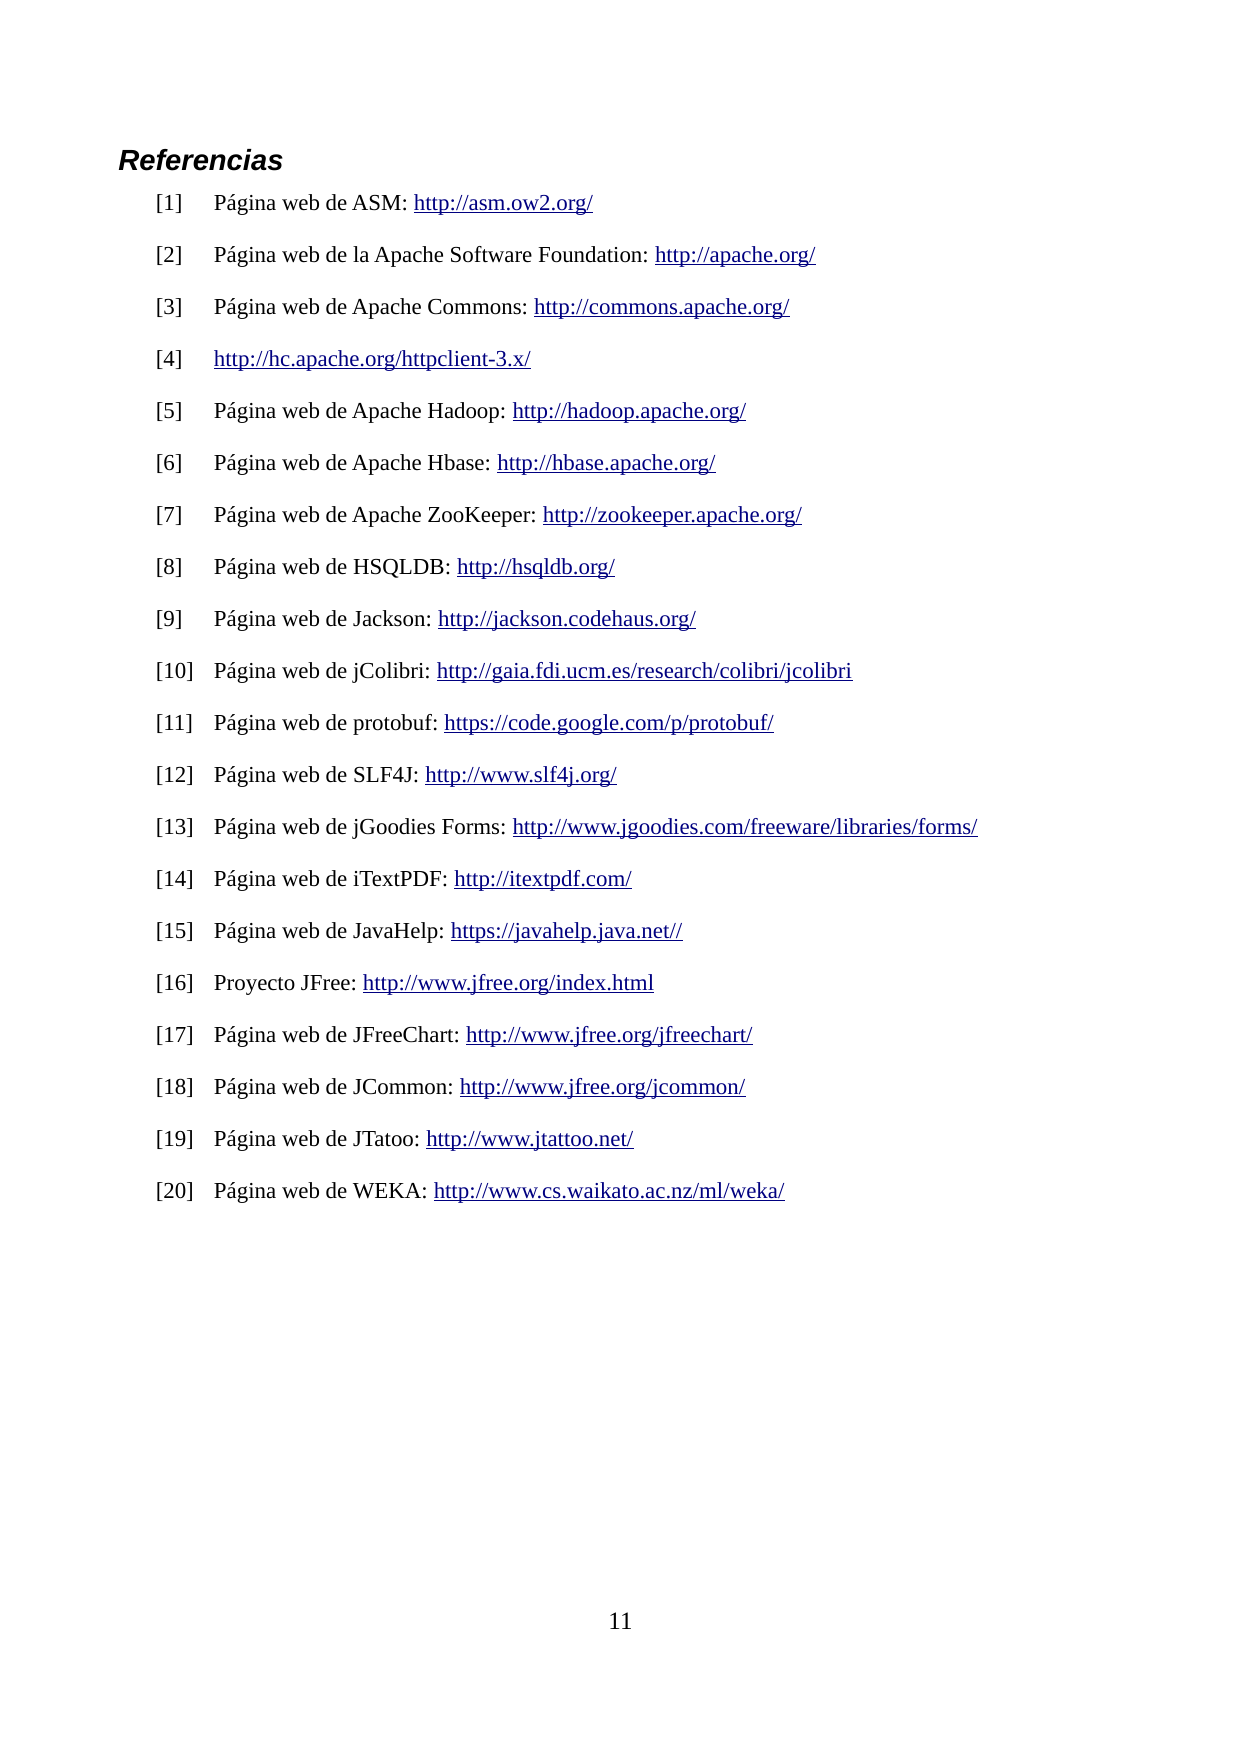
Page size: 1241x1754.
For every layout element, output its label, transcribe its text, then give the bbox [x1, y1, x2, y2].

list Página web de JFreeChart: http://www.jfree.org/jfreechart/ [156, 1021, 1122, 1047]
subtitle Referencias [118, 143, 1122, 177]
list Página web de iTextPDF: http://itextpdf.com/ [156, 865, 1122, 891]
list Página web de JCommon: http://www.jfree.org/jcommon/ [156, 1073, 1122, 1099]
list Página web de Apache ZooKeeper: http://zookeeper.apache.org/ [156, 501, 1122, 527]
list Página web de Apache Hadoop: http://hadoop.apache.org/ [156, 397, 1122, 423]
list http://hc.apache.org/httpclient-3.x/ [156, 345, 1122, 371]
list Página web de HSQLDB: http://hsqldb.org/ [156, 553, 1122, 579]
list Página web de la Apache Software Foundation: http://apache.org/ [156, 241, 1122, 267]
list Página web de protobuf: https://code.google.com/p/protobuf/ [156, 709, 1122, 735]
list Página web de Apache Hbase: http://hbase.apache.org/ [156, 449, 1122, 475]
list Página web de SLF4J: http://www.slf4j.org/ [156, 761, 1122, 787]
list Página web de WEKA: http://www.cs.waikato.ac.nz/ml/weka/ [156, 1177, 1122, 1203]
list Página web de JavaHelp: https://javahelp.java.net// [156, 917, 1122, 943]
list Página web de jGoodies Forms: http://www.jgoodies.com/freeware/libraries/forms/ [156, 813, 1122, 839]
list Página web de jColibri: http://gaia.fdi.ucm.es/research/colibri/jcolibri [156, 657, 1122, 683]
list Página web de Apache Commons: http://commons.apache.org/ [156, 293, 1122, 319]
list Página web de ASM: http://asm.ow2.org/ [156, 189, 1122, 216]
list Proyecto JFree: http://www.jfree.org/index.html [156, 969, 1122, 995]
list Página web de Jackson: http://jackson.codehaus.org/ [156, 605, 1122, 631]
list Página web de JTatoo: http://www.jtattoo.net/ [156, 1125, 1122, 1151]
